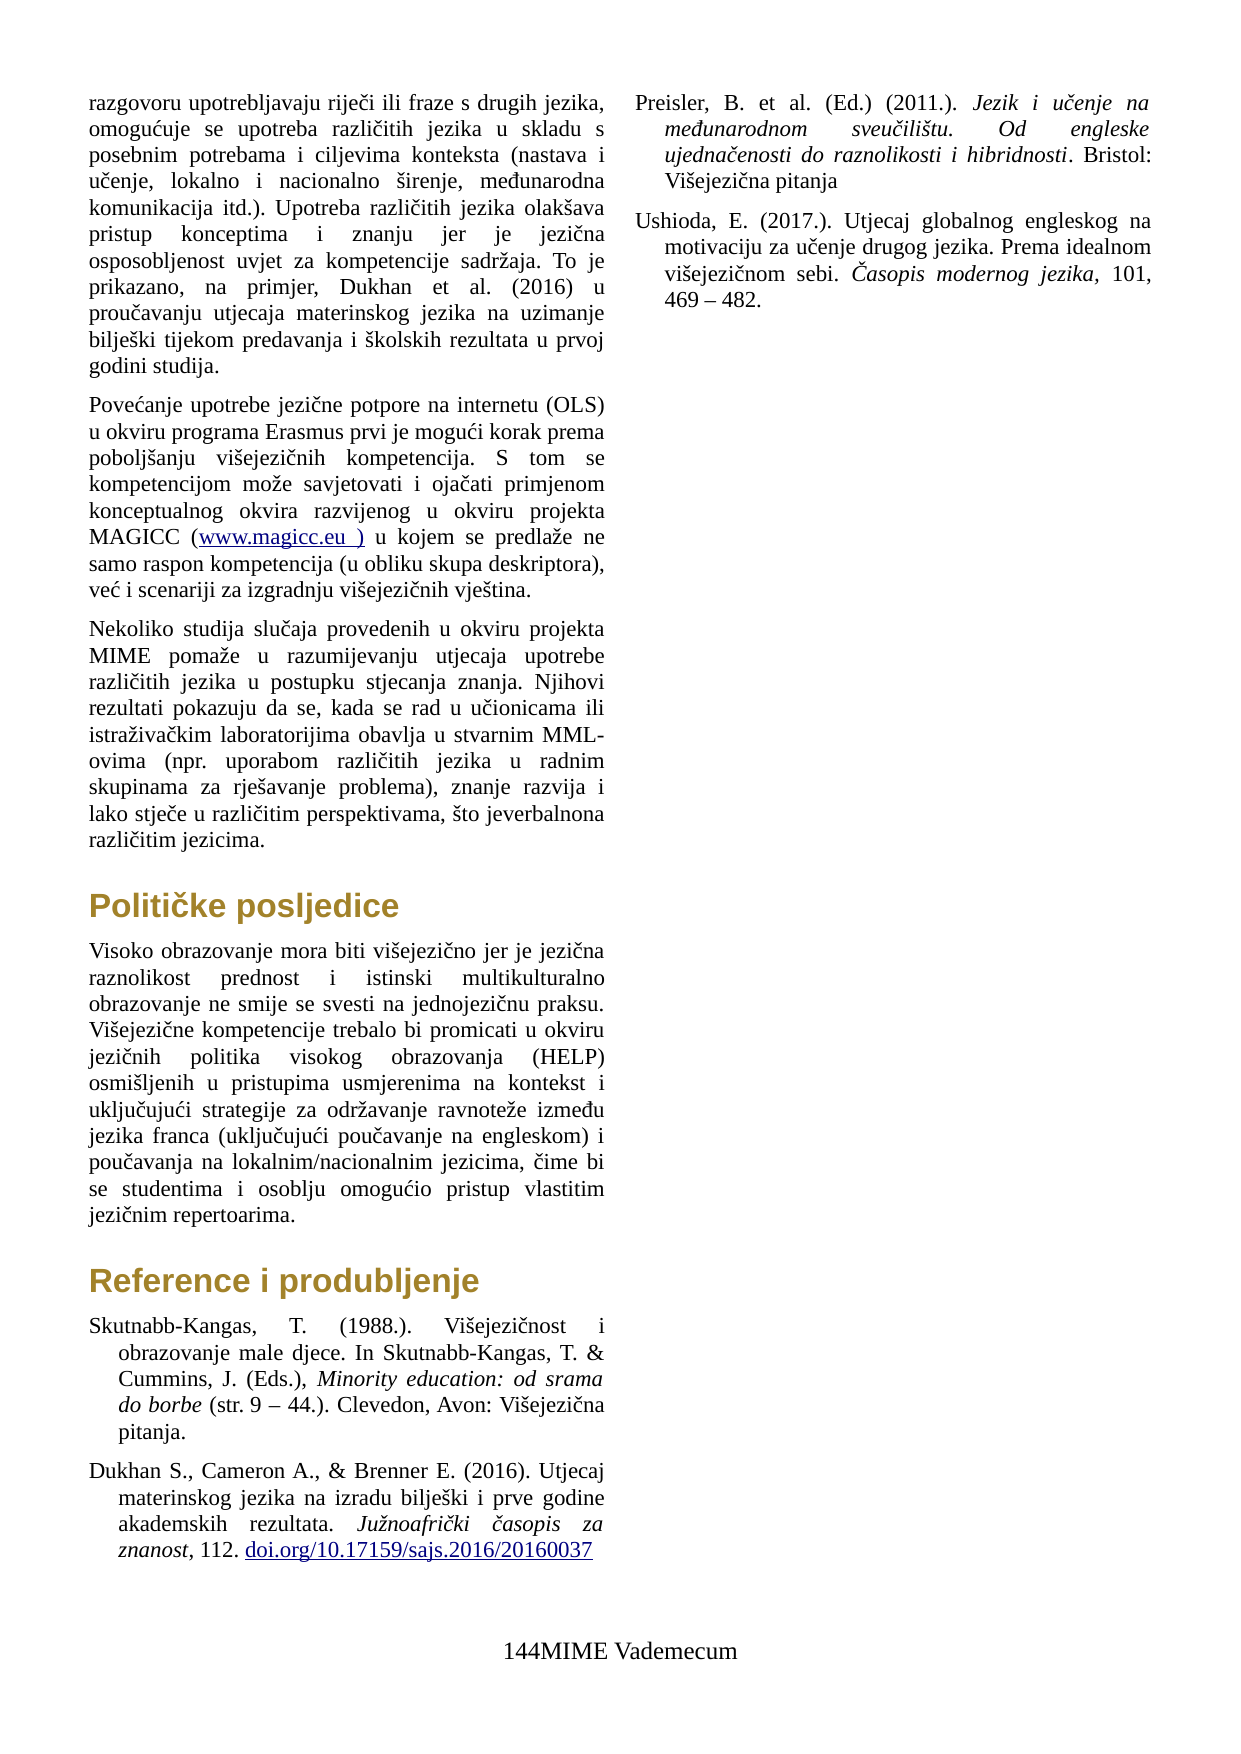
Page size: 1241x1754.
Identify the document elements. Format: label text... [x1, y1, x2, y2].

text Skutnabb-Kangas, T. (1988.). Višejezičnost i obrazovanje male djece. In Skutnabb-Kangas, T. & Cummins, J. (Eds.), Minority education: od srama do borbe (str. 9 – 44.). Clevedon, Avon: Višejezična pitanja. [88, 1312, 605, 1444]
text razgovoru upotrebljavaju riječi ili fraze s drugih jezika, omogućuje se upotreba različitih jezika u skladu s posebnim potrebama i ciljevima konteksta (nastava i učenje, lokalno i nacionalno širenje, međunarodna komunikacija itd.). Upotreba različitih jezika olakšava pristup konceptima i znanju jer je jezična osposobljenost uvjet za kompetencije sadržaja. To je prikazano, na primjer, Dukhan et al. (2016) u proučavanju utjecaja materinskog jezika na uzimanje bilješki tijekom predavanja i školskih rezultata u prvoj godini studija. [88, 88, 605, 378]
text Povećanje upotrebe jezične potpore na internetu (OLS) u okviru programa Erasmus prvi je mogući korak prema poboljšanju višejezičnih kompetencija. S tom se kompetencijom može savjetovati i ojačati primjenom konceptualnog okvira razvijenog u okviru projekta MAGICC (www.magicc.eu ) u kojem se predlaže ne samo raspon kompetencija (u obliku skupa deskriptora), već i scenariji za izgradnju višejezičnih vještina. [88, 391, 605, 602]
subtitle Političke posljedice [88, 886, 605, 925]
text Dukhan S., Cameron A., & Brenner E. (2016). Utjecaj materinskog jezika na izradu bilješki i prve godine akademskih rezultata. Južnoafrički časopis za znanost, 112. doi.org/10.17159/sajs.2016/20160037 [88, 1457, 605, 1563]
subtitle Reference i produbljenje [88, 1261, 605, 1300]
text Visoko obrazovanje mora biti višejezično jer je jezična raznolikost prednost i istinski multikulturalno obrazovanje ne smije se svesti na jednojezičnu praksu. Višejezične kompetencije trebalo bi promicati u okviru jezičnih politika visokog obrazovanja (HELP) osmišljenih u pristupima usmjerenima na kontekst i uključujući strategije za održavanje ravnoteže između jezika franca (uključujući poučavanje na engleskom) i poučavanja na lokalnim/nacionalnim jezicima, čime bi se studentima i osoblju omogućio pristup vlastitim jezičnim repertoarima. [88, 937, 605, 1227]
text Ushioda, E. (2017.). Utjecaj globalnog engleskog na motivaciju za učenje drugog jezika. Prema idealnom višejezičnom sebi. Časopis modernog jezika, 101, 469 – 482. [635, 207, 1152, 312]
text Preisler, B. et al. (Ed.) (2011.). Jezik i učenje na međunarodnom sveučilištu. Od engleske ujednačenosti do raznolikosti i hibridnosti. Bristol: Višejezična pitanja [635, 88, 1152, 194]
text Nekoliko studija slučaja provedenih u okviru projekta MIME pomaže u razumijevanju utjecaja upotrebe različitih jezika u postupku stjecanja znanja. Njihovi rezultati pokazuju da se, kada se rad u učionicama ili istraživačkim laboratorijima obavlja u stvarnim MML-ovima (npr. uporabom različitih jezika u radnim skupinama za rješavanje problema), znanje razvija i lako stječe u različitim perspektivama, što jeverbalnona različitim jezicima. [88, 615, 605, 852]
